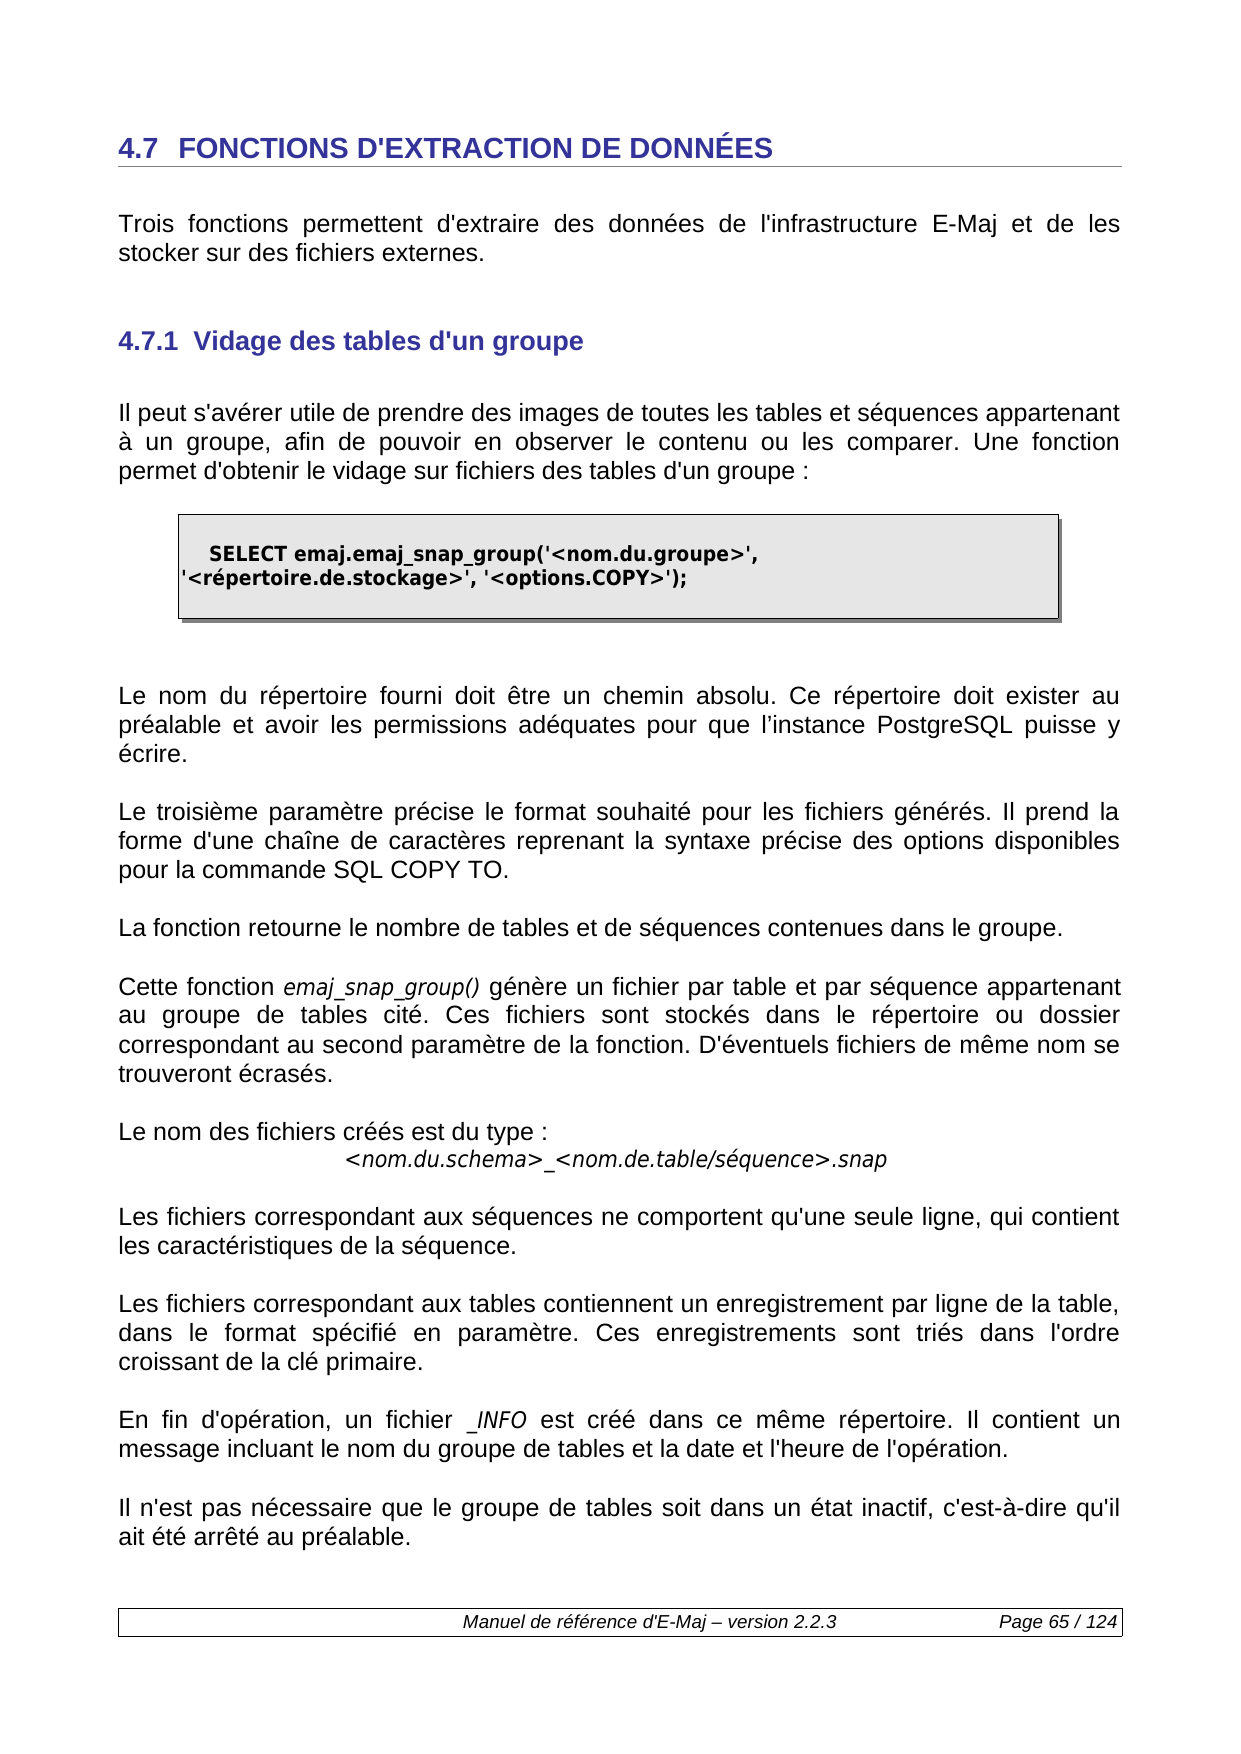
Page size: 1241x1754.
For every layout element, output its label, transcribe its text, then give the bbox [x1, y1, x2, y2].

text La fonction retourne le nombre de tables et de séquences contenues dans le groupe. [118, 913, 1122, 942]
text Les fichiers correspondant aux séquences ne comportent qu'une seule ligne, qui contient les caractéristiques de la séquence. [118, 1202, 1122, 1260]
text Il peut s'avérer utile de prendre des images de toutes les tables et séquences appartenant à un groupe, afin de pouvoir en observer le contenu ou les comparer. Une fonction permet d'obtenir le vidage sur fichiers des tables d'un groupe : [118, 398, 1122, 485]
text Les fichiers correspondant aux tables contiennent un enregistrement par ligne de la table, dans le format spécifié en paramètre. Ces enregistrements sont triés dans l'ordre croissant de la clé primaire. [118, 1289, 1122, 1376]
text Cette fonction emaj_snap_group() génère un fichier par table et par séquence appartenant au groupe de tables cité. Ces fichiers sont stockés dans le répertoire ou dossier correspondant au second paramètre de la fonction. D'éventuels fichiers de même nom se trouveront écrasés. [118, 971, 1122, 1088]
text Le nom des fichiers créés est du type : [118, 1117, 1122, 1146]
text Il n'est pas nécessaire que le groupe de tables soit dans un état inactif, c'est-à-dire qu'il ait été arrêté au préalable. [118, 1492, 1122, 1551]
text Le nom du répertoire fourni doit être un chemin absolu. Ce répertoire doit exister au préalable et avoir les permissions adéquates pour que l’instance PostgreSQL puisse y écrire. [118, 681, 1122, 768]
text Trois fonctions permettent d'extraire des données de l'infrastructure E-Maj et de les stocker sur des fichiers externes. [118, 209, 1122, 267]
subtitle Vidage des tables d'un groupe [118, 325, 1122, 356]
text SELECT emaj.emaj_snap_group('<nom.du.groupe>', '<répertoire.de.stockage>', '<options.COPY>'); [179, 538, 1058, 587]
text <nom.du.schema>_<nom.de.table/séquence>.snap [118, 1146, 1122, 1173]
subtitle Fonctions d'extraction de données [118, 131, 1122, 166]
text Le troisième paramètre précise le format souhaité pour les fichiers générés. Il prend la forme d'une chaîne de caractères reprenant la syntaxe précise des options disponibles pour la commande SQL COPY TO. [118, 797, 1122, 884]
text En fin d'opération, un fichier _INFO est créé dans ce même répertoire. Il contient un message incluant le nom du groupe de tables et la date et l'heure de l'opération. [118, 1405, 1122, 1463]
